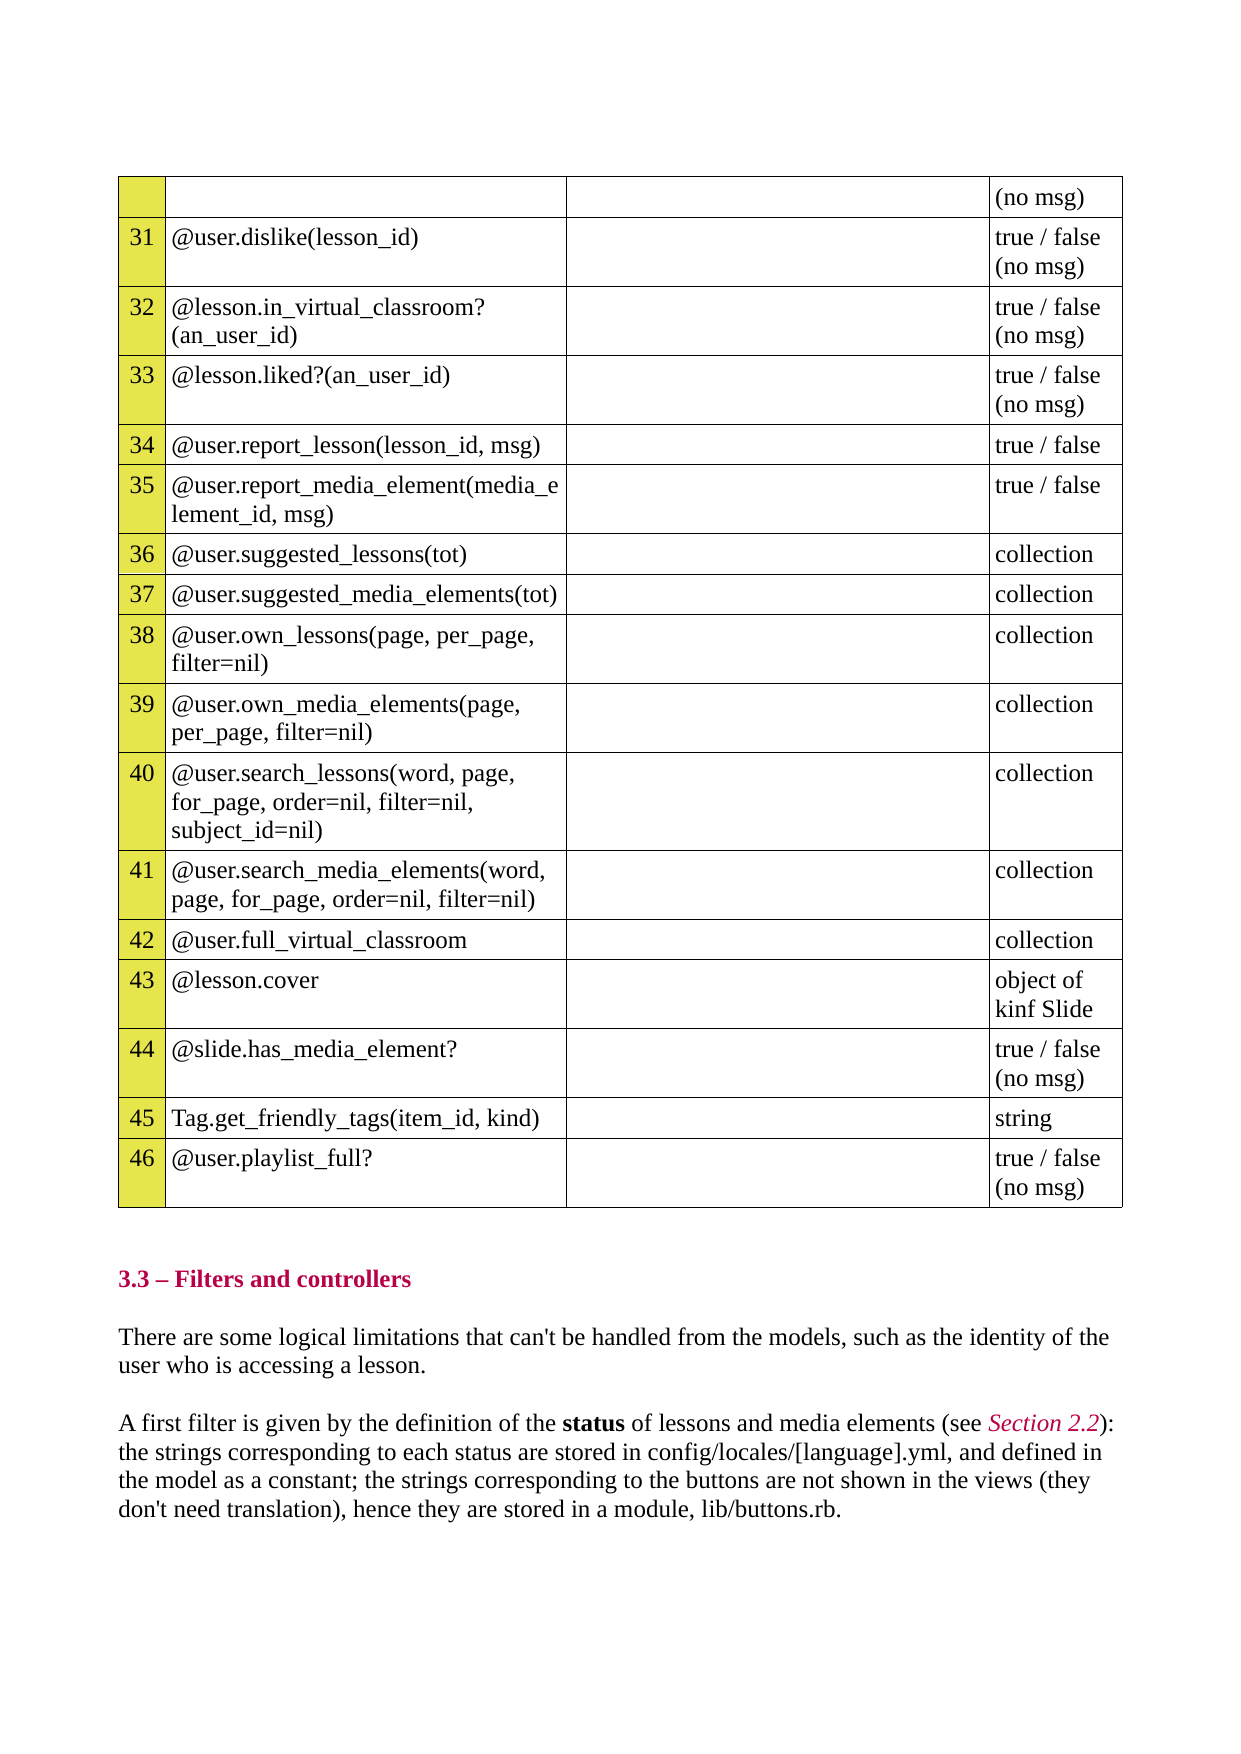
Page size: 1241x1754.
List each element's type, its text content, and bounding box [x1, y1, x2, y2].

text A first filter is given by the definition of the status of lessons and media elements (see Section 2.2): the strings corresponding to each status are stored in config/locales/[language].yml, and defined in the model as a constant; the strings corresponding to the buttons are not shown in the views (they don't need translation), hence they are stored in a module, lib/buttons.rb. [118, 1408, 1122, 1523]
table_cell @user.search_lessons(word, page, for_page, order=nil, filter=nil, subject_id=nil) [166, 753, 566, 850]
table_cell [567, 425, 989, 464]
table_cell 41 [119, 851, 165, 919]
table_cell string [990, 1098, 1122, 1138]
table_cell [567, 960, 989, 1028]
table_cell 34 [119, 425, 165, 464]
table_cell 31 [119, 218, 165, 286]
table_cell @slide.has_media_element? [166, 1029, 566, 1097]
table_cell collection [990, 534, 1122, 573]
table_cell 32 [119, 287, 165, 355]
table_cell [567, 1139, 989, 1207]
table_cell @lesson.cover [166, 960, 566, 1028]
table_cell collection [990, 615, 1122, 683]
table_cell true / false [990, 465, 1122, 533]
table_cell @user.playlist_full? [166, 1139, 566, 1207]
table_cell @lesson.in_virtual_classroom?(an_user_id) [166, 287, 566, 355]
table_cell [567, 287, 989, 355]
table_cell [567, 465, 989, 533]
table_cell 42 [119, 920, 165, 959]
table_cell 33 [119, 356, 165, 424]
table_cell [567, 920, 989, 959]
table_cell 39 [119, 684, 165, 752]
table_cell @user.suggested_lessons(tot) [166, 534, 566, 573]
table_cell [166, 177, 566, 217]
table_cell collection [990, 684, 1122, 752]
table_cell [567, 615, 989, 683]
table_cell 35 [119, 465, 165, 533]
table_cell @user.suggested_media_elements(tot) [166, 575, 566, 614]
table_cell 44 [119, 1029, 165, 1097]
table_cell object of kinf Slide [990, 960, 1122, 1028]
table_cell collection [990, 575, 1122, 614]
table_cell [567, 575, 989, 614]
table_cell true / false (no msg) [990, 1029, 1122, 1097]
table_cell [119, 177, 165, 217]
table_cell @user.own_media_elements(page, per_page, filter=nil) [166, 684, 566, 752]
table_cell [567, 1098, 989, 1138]
table_cell [567, 753, 989, 850]
table_cell true / false (no msg) [990, 1139, 1122, 1207]
table_cell [567, 684, 989, 752]
table_cell @user.search_media_elements(word, page, for_page, order=nil, filter=nil) [166, 851, 566, 919]
table_cell true / false (no msg) [990, 218, 1122, 286]
table_cell 43 [119, 960, 165, 1028]
table_cell collection [990, 851, 1122, 919]
table_cell [567, 218, 989, 286]
table_cell [567, 356, 989, 424]
table_cell [567, 534, 989, 573]
table_cell true / false [990, 425, 1122, 464]
table_cell @user.full_virtual_classroom [166, 920, 566, 959]
text 3.3 – Filters and controllers [118, 1264, 1122, 1293]
table_cell collection [990, 920, 1122, 959]
table_cell @user.report_lesson(lesson_id, msg) [166, 425, 566, 464]
table_cell Tag.get_friendly_tags(item_id, kind) [166, 1098, 566, 1138]
table_cell 45 [119, 1098, 165, 1138]
table_cell @user.report_media_element(media_element_id, msg) [166, 465, 566, 533]
table_cell true / false (no msg) [990, 287, 1122, 355]
table_cell collection [990, 753, 1122, 850]
text There are some logical limitations that can't be handled from the models, such as the identity of the user who is accessing a lesson. [118, 1322, 1122, 1379]
table_cell [567, 851, 989, 919]
table_cell [567, 177, 989, 217]
table_cell @lesson.liked?(an_user_id) [166, 356, 566, 424]
table_cell (no msg) [990, 177, 1122, 217]
table_cell 36 [119, 534, 165, 573]
table_cell @user.dislike(lesson_id) [166, 218, 566, 286]
table_cell [567, 1029, 989, 1097]
table_cell 46 [119, 1139, 165, 1207]
table_cell 40 [119, 753, 165, 850]
table_cell true / false (no msg) [990, 356, 1122, 424]
table_cell 38 [119, 615, 165, 683]
table_cell 37 [119, 575, 165, 614]
table_cell @user.own_lessons(page, per_page, filter=nil) [166, 615, 566, 683]
